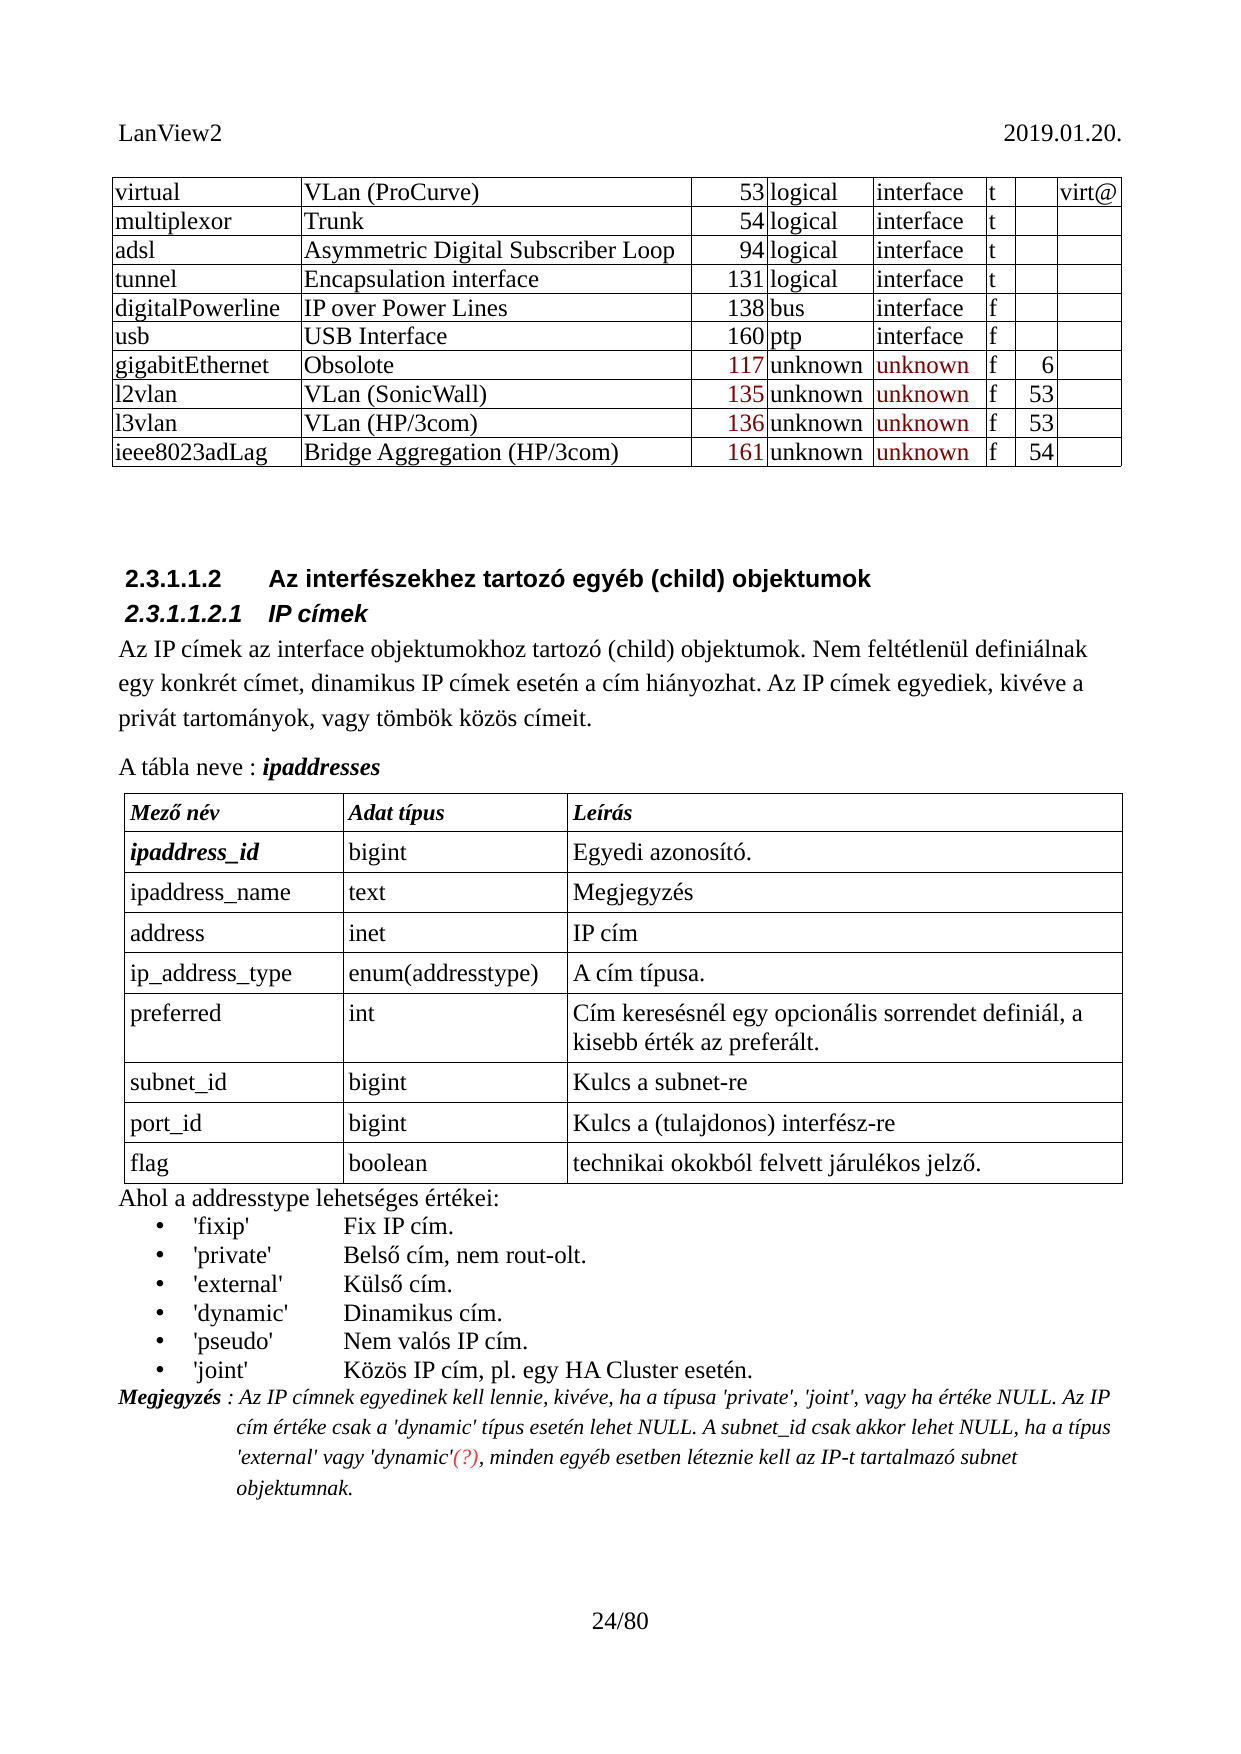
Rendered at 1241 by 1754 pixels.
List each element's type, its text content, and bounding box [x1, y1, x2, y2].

table_cell Egyedi azonosító. [568, 832, 1122, 872]
table_cell bigint [344, 1063, 567, 1102]
table_cell 53 [692, 178, 767, 206]
list 'private' Belső cím, nem rout-olt. [156, 1240, 1122, 1269]
table_cell Kulcs a subnet-re [568, 1063, 1122, 1102]
table_cell t [987, 265, 1015, 292]
table_cell t [987, 207, 1015, 235]
table_cell ieee8023adLag [113, 438, 301, 466]
table_cell VLan (SonicWall) [302, 380, 691, 408]
table_cell Trunk [302, 207, 691, 235]
list 'joint' Közös IP cím, pl. egy HA Cluster esetén. [156, 1355, 1122, 1384]
table_cell USB Interface [302, 322, 691, 350]
table_cell int [344, 994, 567, 1062]
table_cell digitalPowerline [113, 294, 301, 321]
table_cell inet [344, 913, 567, 952]
text Ahol a addresstype lehetséges értékei: [118, 1183, 1122, 1211]
table_cell bigint [344, 1103, 567, 1142]
table_cell text [344, 873, 567, 912]
table_cell interface [874, 207, 986, 235]
table_header Leírás [568, 794, 1122, 831]
table_cell 53 [1016, 380, 1057, 408]
table_cell [1016, 294, 1057, 321]
table_cell 6 [1016, 351, 1057, 379]
table_cell IP over Power Lines [302, 294, 691, 321]
table_cell Asymmetric Digital Subscriber Loop [302, 236, 691, 264]
text Az IP címek az interface objektumokhoz tartozó (child) objektumok. Nem feltétlenül definiálnak egy konkrét címet, dinamikus IP címek esetén a cím hiányozhat. Az IP címek egyediek, kivéve a privát tartományok, vagy tömbök közös címeit. [118, 634, 1122, 732]
table_cell 135 [692, 380, 767, 408]
table_cell [1058, 207, 1121, 235]
table_cell logical [768, 236, 873, 264]
table_cell [1058, 409, 1121, 437]
table_cell logical [768, 178, 873, 206]
table_cell IP cím [568, 913, 1122, 952]
text Megjegyzés : Az IP címnek egyedinek kell lennie, kivéve, ha a típusa 'private', 'joint', vagy ha értéke NULL. Az IP cím értéke csak a 'dynamic' típus esetén lehet NULL. A subnet_id csak akkor lehet NULL, ha a típus 'external' vagy 'dynamic'(?), minden egyéb esetben léteznie kell az IP-t tartalmazó subnet objektumnak. [118, 1384, 1122, 1500]
table_cell Encapsulation interface [302, 265, 691, 292]
table_cell technikai okokból felvett járulékos jelző. [568, 1143, 1122, 1182]
table_cell logical [768, 265, 873, 292]
table_cell virtual [113, 178, 301, 206]
table_cell [1058, 438, 1121, 466]
table_cell logical [768, 207, 873, 235]
table_cell virt@ [1058, 178, 1121, 206]
table_cell 161 [692, 438, 767, 466]
table_cell Obsolote [302, 351, 691, 379]
table_cell [1058, 322, 1121, 350]
table_cell 160 [692, 322, 767, 350]
table_cell bigint [344, 832, 567, 872]
table_cell boolean [344, 1143, 567, 1182]
subtitle IP címek [118, 599, 1122, 628]
table_cell adsl [113, 236, 301, 264]
table_cell f [987, 294, 1015, 321]
table_cell unknown [768, 438, 873, 466]
table_cell f [987, 380, 1015, 408]
table_cell l3vlan [113, 409, 301, 437]
table_cell Cím keresésnél egy opcionális sorrendet definiál, a kisebb érték az preferált. [568, 994, 1122, 1062]
list 'dynamic' Dinamikus cím. [156, 1298, 1122, 1326]
table_cell l2vlan [113, 380, 301, 408]
table_cell [1016, 207, 1057, 235]
table_cell [1016, 322, 1057, 350]
table_cell [1016, 178, 1057, 206]
table_cell preferred [125, 994, 343, 1062]
table_cell multiplexor [113, 207, 301, 235]
table_cell ipaddress_id [125, 832, 343, 872]
table_cell f [987, 409, 1015, 437]
table_header Mező név [125, 794, 343, 831]
table_cell Megjegyzés [568, 873, 1122, 912]
table_cell [1058, 236, 1121, 264]
table_cell t [987, 236, 1015, 264]
table_cell [1058, 351, 1121, 379]
table_cell ip_address_type [125, 953, 343, 992]
table_cell usb [113, 322, 301, 350]
table_header Adat típus [344, 794, 567, 831]
table_cell f [987, 351, 1015, 379]
table_cell unknown [874, 351, 986, 379]
text A tábla neve : ipaddresses [118, 752, 1122, 781]
table_cell unknown [768, 409, 873, 437]
table_cell 94 [692, 236, 767, 264]
list 'fixip' Fix IP cím. [156, 1211, 1122, 1240]
table_cell gigabitEthernet [113, 351, 301, 379]
table_cell unknown [768, 351, 873, 379]
table_cell A cím típusa. [568, 953, 1122, 992]
table_cell address [125, 913, 343, 952]
table_cell t [987, 178, 1015, 206]
table_cell ptp [768, 322, 873, 350]
table_cell [1016, 236, 1057, 264]
table_cell 136 [692, 409, 767, 437]
table_cell VLan (HP/3com) [302, 409, 691, 437]
table_cell flag [125, 1143, 343, 1182]
table_cell Kulcs a (tulajdonos) interfész-re [568, 1103, 1122, 1142]
table_cell unknown [874, 409, 986, 437]
list 'pseudo' Nem valós IP cím. [156, 1326, 1122, 1355]
table_cell Bridge Aggregation (HP/3com) [302, 438, 691, 466]
subtitle Az interfészekhez tartozó egyéb (child) objektumok [118, 564, 1122, 593]
table_cell [1058, 294, 1121, 321]
table_cell unknown [874, 438, 986, 466]
table_cell enum(addresstype) [344, 953, 567, 992]
table_cell subnet_id [125, 1063, 343, 1102]
table_cell unknown [768, 380, 873, 408]
list 'external' Külső cím. [156, 1269, 1122, 1298]
table_cell 138 [692, 294, 767, 321]
table_cell ipaddress_name [125, 873, 343, 912]
table_cell 53 [1016, 409, 1057, 437]
table_cell interface [874, 236, 986, 264]
table_cell 117 [692, 351, 767, 379]
table_cell unknown [874, 380, 986, 408]
table_cell tunnel [113, 265, 301, 292]
table_cell [1016, 265, 1057, 292]
table_cell interface [874, 322, 986, 350]
table_cell 131 [692, 265, 767, 292]
table_cell VLan (ProCurve) [302, 178, 691, 206]
table_cell [1058, 380, 1121, 408]
table_cell 54 [692, 207, 767, 235]
table_cell f [987, 322, 1015, 350]
table_cell port_id [125, 1103, 343, 1142]
table_cell 54 [1016, 438, 1057, 466]
table_cell interface [874, 178, 986, 206]
table_cell f [987, 438, 1015, 466]
table_cell bus [768, 294, 873, 321]
table_cell interface [874, 294, 986, 321]
table_cell [1058, 265, 1121, 292]
table_cell interface [874, 265, 986, 292]
